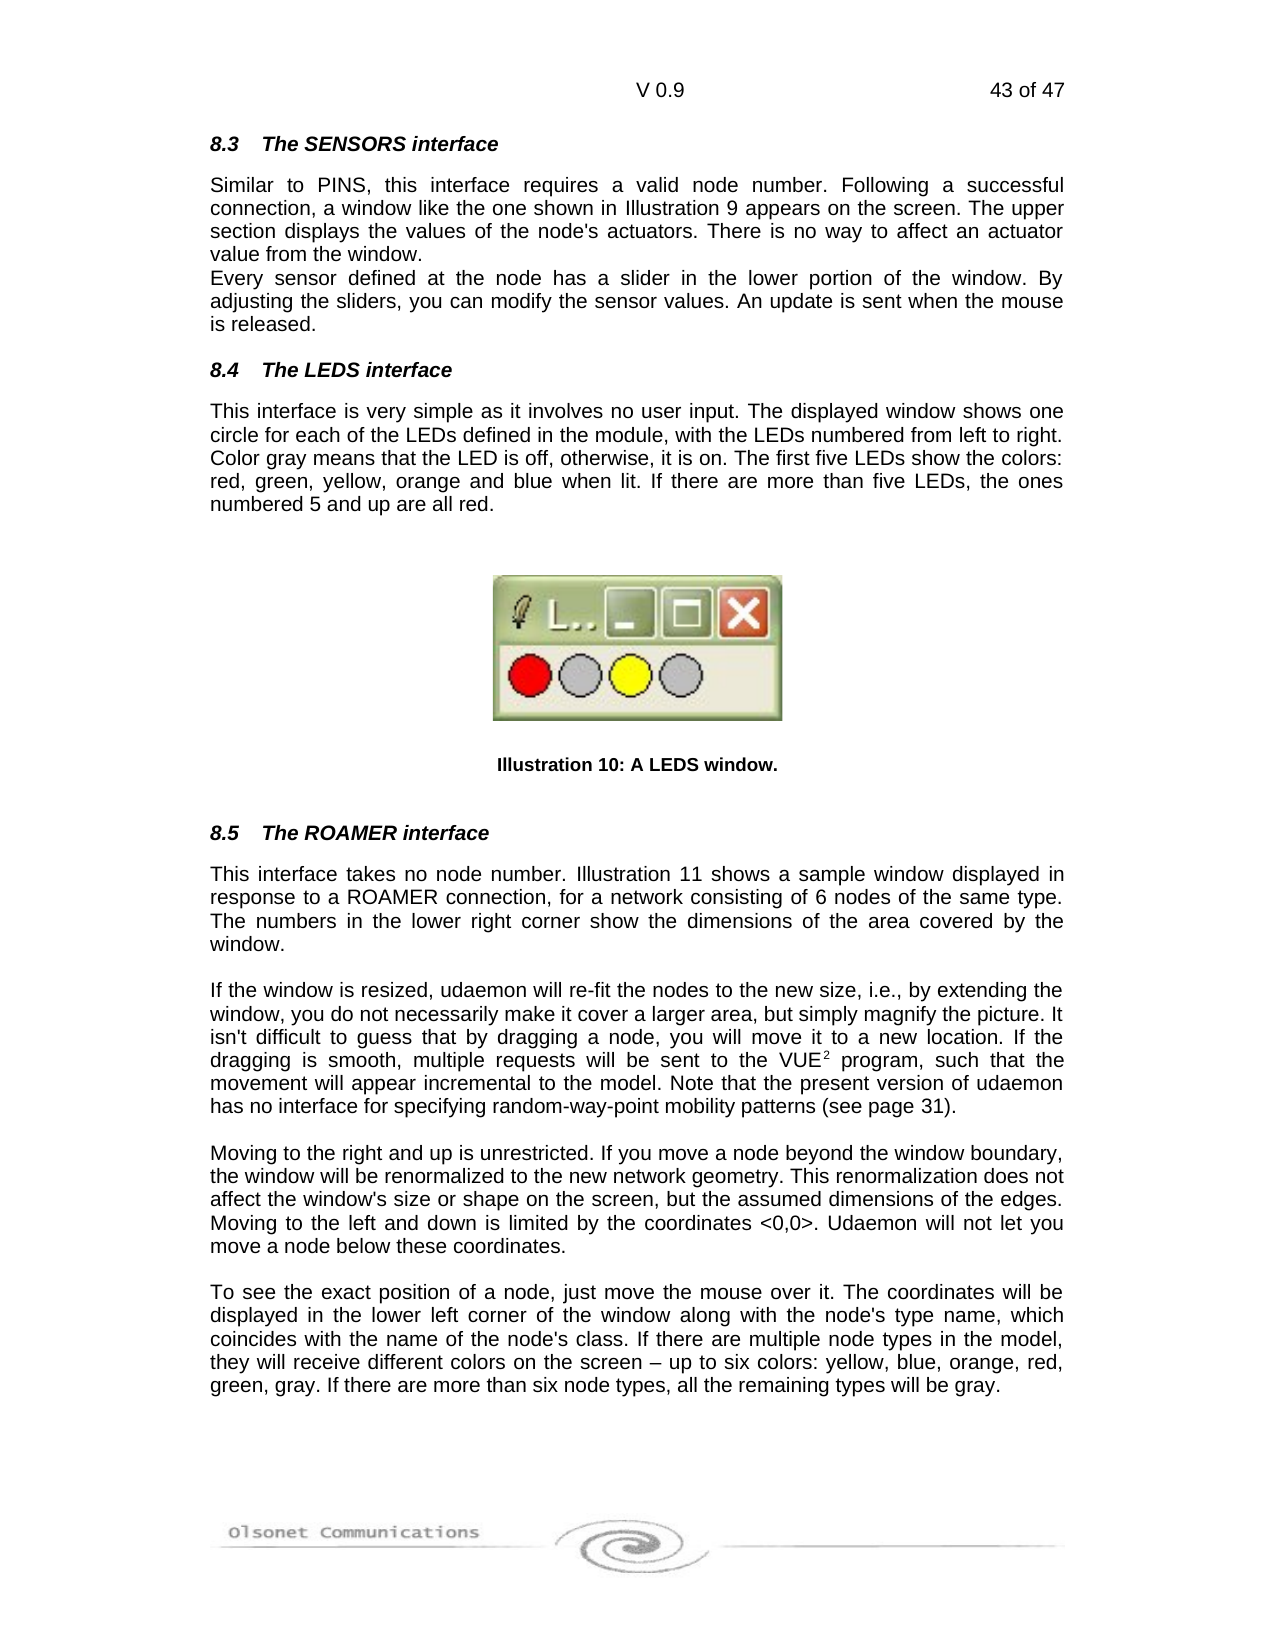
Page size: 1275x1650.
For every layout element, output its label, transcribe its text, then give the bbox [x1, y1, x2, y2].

text Moving to the right and up is unrestricted. If you move a node beyond the window boundary, the window will be renormalized to the new network geometry. This renormalization does not affect the window's size or shape on the screen, but the assumed dimensions of the edges. Moving to the left and down is limited by the coordinates <0,0>. Udaemon will not let you move a node below these coordinates. [210, 1141, 1065, 1258]
picture [492, 575, 783, 721]
text If the window is resized, udaemon will re-fit the nodes to the new size, i.e., by extending the window, you do not necessarily make it cover a larger area, but simply magnify the picture. It isn't difficult to guess that by dragging a node, you will move it to a new location. If the dragging is smooth, multiple requests will be sent to the VUE2 program, such that the movement will appear incremental to the model. Note that the present version of udaemon has no interface for specifying random-way-point mobility patterns (see page 32). [210, 979, 1065, 1118]
picture [210, 1504, 1065, 1596]
text Illustration 10: A LEDS window. [493, 754, 782, 775]
text Similar to PINS, this interface requires a valid node number. Following a successful connection, a window like the one shown in Illustration 9 appears on the screen. The upper section displays the values of the node's actuators. There is no way to affect an actuator value from the window. [210, 173, 1065, 266]
text Every sensor defined at the node has a slider in the lower portion of the window. By adjusting the sliders, you can modify the sensor values. An update is sent when the mouse is released. [210, 266, 1065, 336]
text To see the exact position of a node, just move the mouse over it. The coordinates will be displayed in the lower left corner of the window along with the node's type name, which coincides with the name of the node's class. If there are multiple node types in the model, they will receive different colors on the screen – up to six colors: yellow, blue, orange, red, green, gray. If there are more than six node types, all the remaining types will be gray. [210, 1281, 1065, 1397]
subtitle The LEDS interface [210, 359, 1065, 382]
text This interface is very simple as it involves no user input. The displayed window shows one circle for each of the LEDs defined in the module, with the LEDs numbered from left to right. Color gray means that the LED is off, otherwise, it is on. The first five LEDs show the colors: red, green, yellow, orange and blue when lit. If there are more than five LEDs, the ones numbered 5 and up are all red. [210, 400, 1065, 516]
subtitle The SENSORS interface [210, 132, 1065, 155]
text This interface takes no node number. Illustration 11 shows a sample window displayed in response to a ROAMER connection, for a network consisting of 6 nodes of the same type. The numbers in the lower right corner show the dimensions of the area covered by the window. [210, 863, 1065, 956]
subtitle The ROAMER interface [210, 822, 1065, 845]
